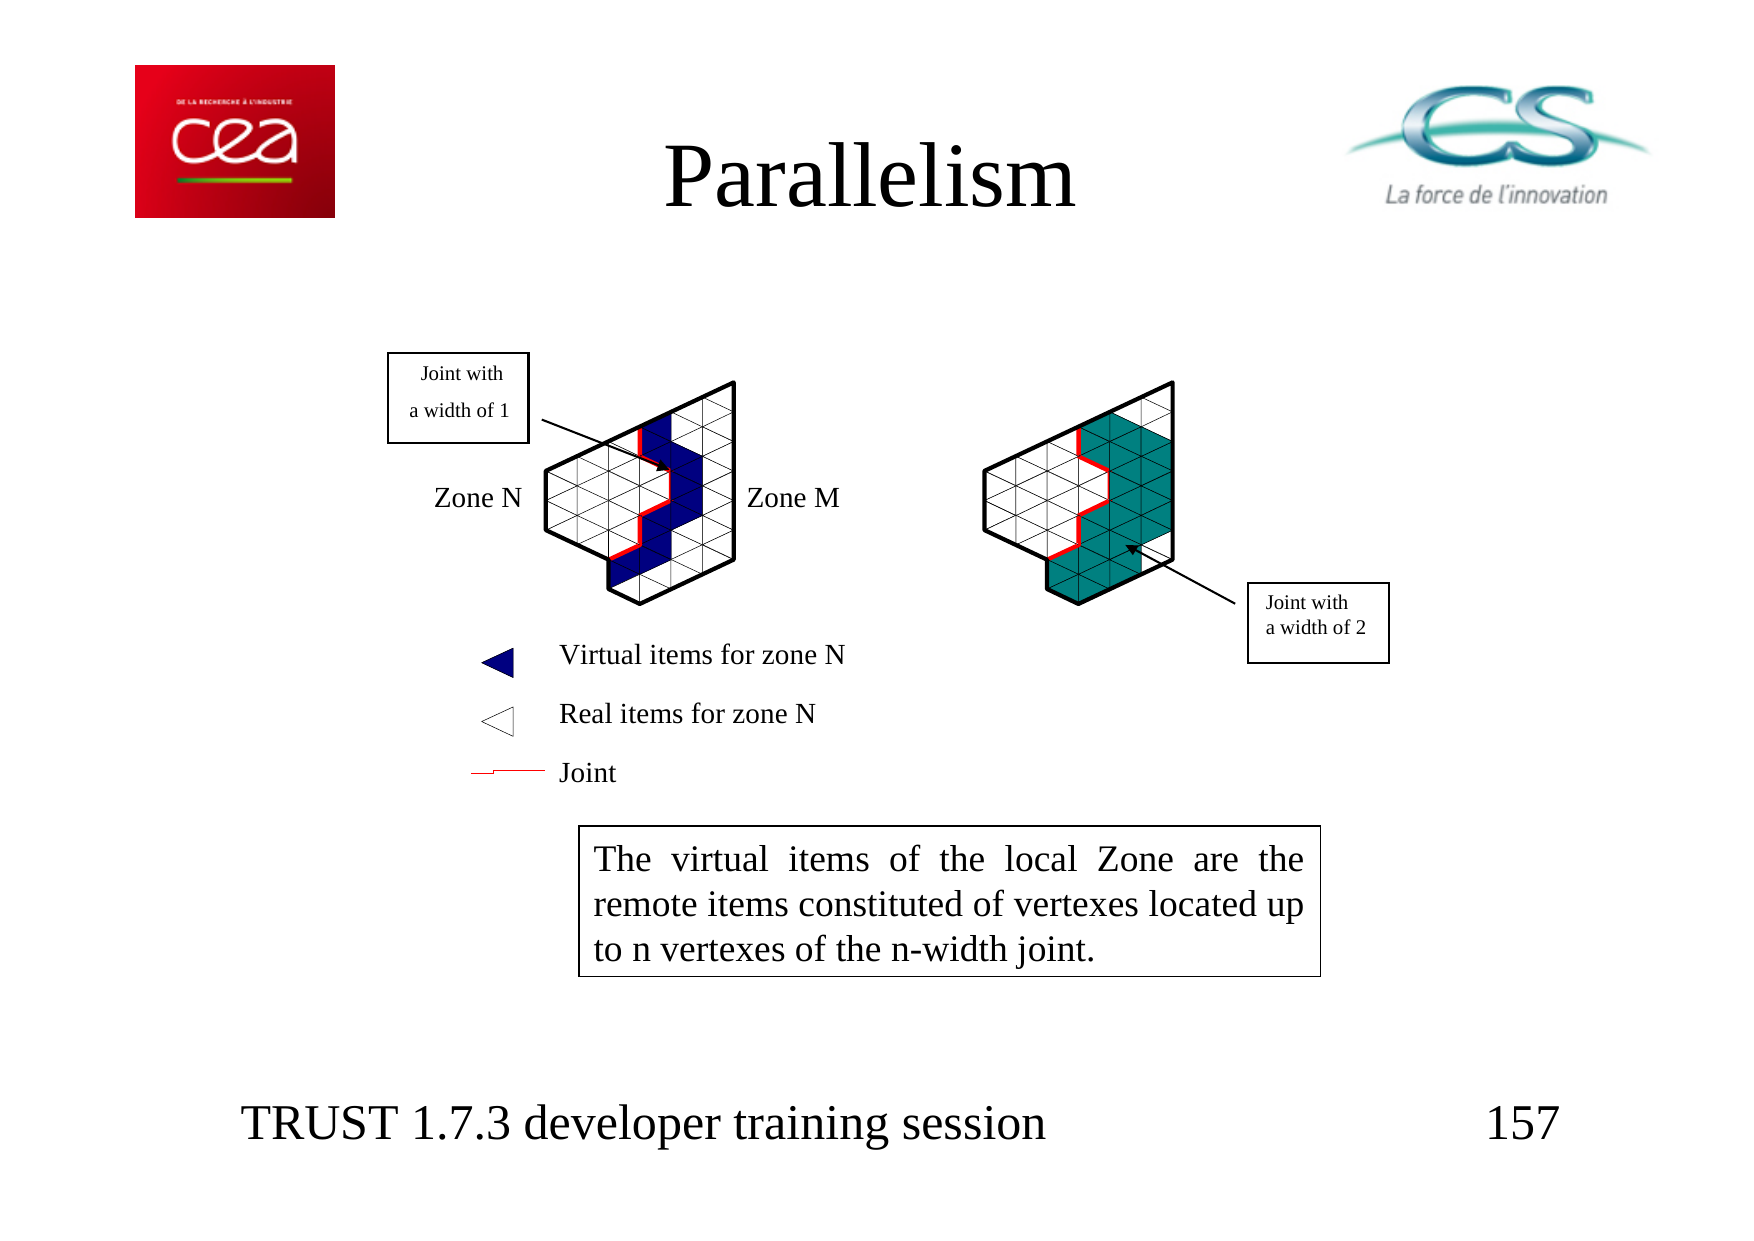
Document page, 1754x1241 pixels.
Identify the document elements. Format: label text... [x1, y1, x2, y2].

text_box a width of 2 [1265, 613, 1367, 639]
text_box [1145, 387, 1170, 411]
text_box [580, 400, 731, 601]
text_box [481, 648, 514, 678]
text_box The virtual items of the local Zone are the remote items constituted of vertexes located up to n vertexes of the n-width joint. [578, 826, 1321, 977]
text_box Joint [544, 745, 920, 796]
text_box [548, 521, 578, 542]
text_box [987, 400, 1170, 601]
text_box [706, 387, 731, 411]
text_box Zone N [419, 471, 701, 521]
picture [1546, 73, 1662, 218]
title Parallelism [195, 44, 1546, 295]
picture [135, 65, 195, 218]
text_box Joint with [1265, 589, 1349, 613]
text_box [553, 459, 578, 471]
text_box Zone M [731, 471, 920, 521]
text_box [481, 706, 514, 737]
text_box Joint with a width of 1 [409, 359, 516, 423]
text_box Real items for zone N [544, 686, 920, 737]
text_box Virtual items for zone N [544, 627, 920, 678]
